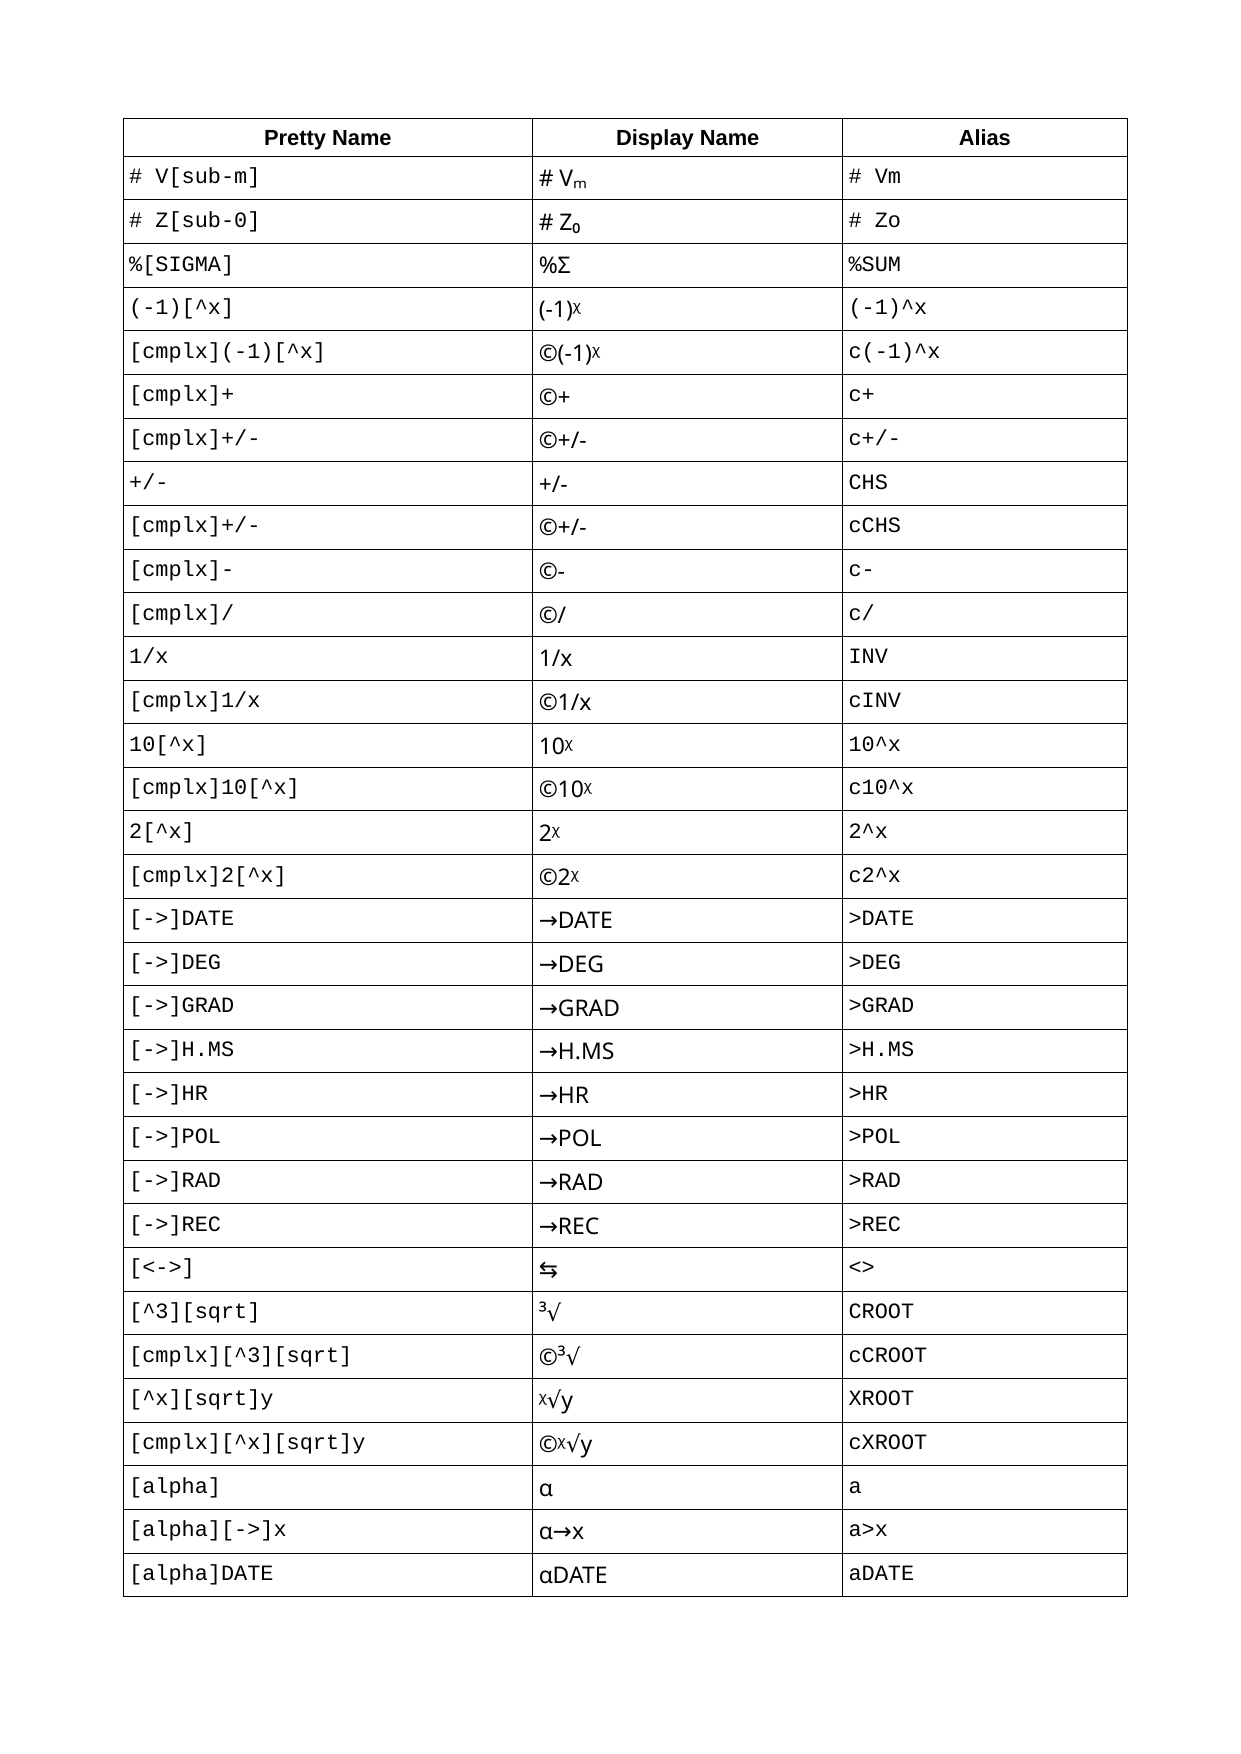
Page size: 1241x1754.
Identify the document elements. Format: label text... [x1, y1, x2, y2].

table_cell # Z[sub-0] [124, 200, 532, 243]
table_cell (-1)^x [843, 288, 1127, 330]
table_cell [->]DATE [124, 899, 532, 941]
table_cell [cmplx]10[^x] [124, 768, 532, 810]
table_header Display Name [533, 119, 842, 156]
table_cell XROOT [843, 1379, 1127, 1421]
table_cell [cmplx]+ [124, 375, 532, 418]
table_cell # Vₘ [533, 157, 842, 199]
table_cell ⇆ [533, 1248, 842, 1291]
table_cell αDATE [533, 1554, 842, 1596]
table_cell [->]REC [124, 1204, 532, 1247]
table_cell 10[^x] [124, 724, 532, 767]
table_cell aDATE [843, 1554, 1127, 1596]
table_cell [<->] [124, 1248, 532, 1291]
table_cell (-1)[^x] [124, 288, 532, 330]
table_cell cINV [843, 681, 1127, 723]
table_cell +/- [124, 462, 532, 505]
table_cell <> [843, 1248, 1127, 1291]
table_cell >GRAD [843, 986, 1127, 1029]
table_cell ©+/- [533, 506, 842, 548]
table_cell [alpha]DATE [124, 1554, 532, 1596]
table_cell →POL [533, 1117, 842, 1159]
table_cell [cmplx]2[^x] [124, 855, 532, 898]
table_cell ©10ᵡ [533, 768, 842, 810]
table_cell %[SIGMA] [124, 244, 532, 287]
table_cell c/ [843, 593, 1127, 636]
table_cell ©+/- [533, 419, 842, 461]
table_cell 2[^x] [124, 811, 532, 854]
table_cell [->]RAD [124, 1161, 532, 1203]
table_cell ©- [533, 550, 842, 592]
table_cell (-1)ᵡ [533, 288, 842, 330]
table_cell [^x][sqrt]y [124, 1379, 532, 1421]
table_cell 2^x [843, 811, 1127, 854]
table_cell # Z₀ [533, 200, 842, 243]
table_header Alias [843, 119, 1127, 156]
table_cell ©³√ [533, 1335, 842, 1378]
table_cell c(-1)^x [843, 331, 1127, 374]
table_cell %SUM [843, 244, 1127, 287]
table_cell >REC [843, 1204, 1127, 1247]
table_cell [cmplx]/ [124, 593, 532, 636]
table_cell c+ [843, 375, 1127, 418]
table_cell c- [843, 550, 1127, 592]
table_cell [cmplx](-1)[^x] [124, 331, 532, 374]
table_cell INV [843, 637, 1127, 679]
table_cell [->]DEG [124, 943, 532, 985]
table_cell →REC [533, 1204, 842, 1247]
table_cell ©2ᵡ [533, 855, 842, 898]
table_cell [cmplx]- [124, 550, 532, 592]
table_cell [cmplx]+/- [124, 419, 532, 461]
table_cell →DEG [533, 943, 842, 985]
table_cell 1/x [124, 637, 532, 679]
table_cell [alpha] [124, 1466, 532, 1509]
table_header Pretty Name [124, 119, 532, 156]
table_cell [->]GRAD [124, 986, 532, 1029]
table_cell c+/- [843, 419, 1127, 461]
table_cell >RAD [843, 1161, 1127, 1203]
table_cell →HR [533, 1073, 842, 1116]
table_cell [cmplx][^3][sqrt] [124, 1335, 532, 1378]
table_cell cXROOT [843, 1423, 1127, 1465]
table_cell +/- [533, 462, 842, 505]
table_cell →H.MS [533, 1030, 842, 1072]
table_cell CHS [843, 462, 1127, 505]
table_cell >DEG [843, 943, 1127, 985]
table_cell %Σ [533, 244, 842, 287]
table_cell α [533, 1466, 842, 1509]
table_cell # Zo [843, 200, 1127, 243]
table_cell →GRAD [533, 986, 842, 1029]
table_cell ᵡ√y [533, 1379, 842, 1421]
table_cell a>x [843, 1510, 1127, 1552]
table_cell >HR [843, 1073, 1127, 1116]
table_cell ©+ [533, 375, 842, 418]
table_cell CROOT [843, 1292, 1127, 1334]
table_cell ©1/x [533, 681, 842, 723]
table_cell # Vm [843, 157, 1127, 199]
table_cell c2^x [843, 855, 1127, 898]
table_cell cCROOT [843, 1335, 1127, 1378]
table_cell c10^x [843, 768, 1127, 810]
table_cell cCHS [843, 506, 1127, 548]
table_cell [cmplx][^x][sqrt]y [124, 1423, 532, 1465]
table_cell 10^x [843, 724, 1127, 767]
table_cell α→x [533, 1510, 842, 1552]
table_cell [->]POL [124, 1117, 532, 1159]
table_cell >POL [843, 1117, 1127, 1159]
table_cell [cmplx]1/x [124, 681, 532, 723]
table_cell ³√ [533, 1292, 842, 1334]
table_cell →RAD [533, 1161, 842, 1203]
table_cell [->]HR [124, 1073, 532, 1116]
table_cell [->]H.MS [124, 1030, 532, 1072]
table_cell ©/ [533, 593, 842, 636]
table_cell [cmplx]+/- [124, 506, 532, 548]
table_cell # V[sub-m] [124, 157, 532, 199]
table_cell ©(-1)ᵡ [533, 331, 842, 374]
table_cell →DATE [533, 899, 842, 941]
table_cell [alpha][->]x [124, 1510, 532, 1552]
table_cell ©ᵡ√y [533, 1423, 842, 1465]
table_cell [^3][sqrt] [124, 1292, 532, 1334]
table_cell >H.MS [843, 1030, 1127, 1072]
table_cell 2ᵡ [533, 811, 842, 854]
table_cell a [843, 1466, 1127, 1509]
table_cell >DATE [843, 899, 1127, 941]
table_cell 1/x [533, 637, 842, 679]
table_cell 10ᵡ [533, 724, 842, 767]
